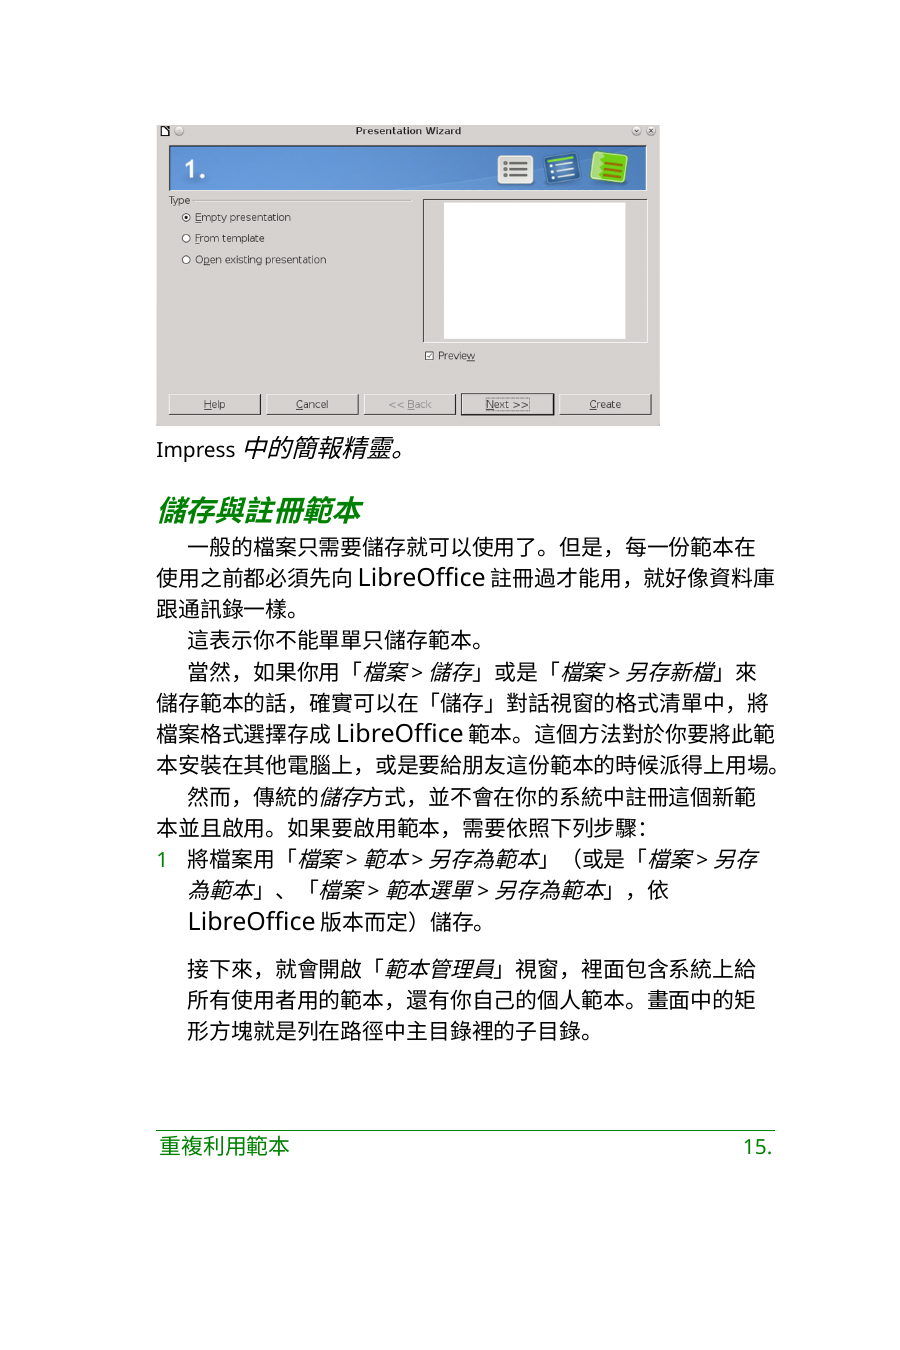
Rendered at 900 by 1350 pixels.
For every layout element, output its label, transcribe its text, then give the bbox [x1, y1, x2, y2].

text 接下來，就會開啟「範本管理員」視窗，裡面包含系統上給所有使用者用的範本，還有你自己的個人範本。畫面中的矩形方塊就是列在路徑中主目錄裡的子目錄。 [187, 952, 775, 1046]
text 然而，傳統的儲存方式，並不會在你的系統中註冊這個新範本並且啟用。如果要啟用範本，需要依照下列步驟： [156, 780, 775, 843]
list 將檔案用「檔案 > 範本 > 另存為範本」（或是「檔案 > 另存為範本」、「檔案 > 範本選單 > 另存為範本」，依LibreOffice版本而定）儲存。 [156, 843, 775, 936]
picture [156, 125, 660, 426]
table_header [156, 125, 775, 428]
subtitle 儲存與註冊範本 [156, 488, 775, 530]
text 一般的檔案只需要儲存就可以使用了。但是，每一份範本在使用之前都必須先向LibreOffice註冊過才能用，就好像資料庫跟通訊錄一樣。 [156, 530, 775, 624]
text 這表示你不能單單只儲存範本。 [156, 624, 775, 655]
text 當然，如果你用「檔案 > 儲存」或是「檔案 > 另存新檔」來儲存範本的話，確實可以在「儲存」對話視窗的格式清單中，將檔案格式選擇存成LibreOffice範本。這個方法對於你要將此範本安裝在其他電腦上，或是要給朋友這份範本的時候派得上用場。 [156, 655, 775, 780]
table_cell Impress 中的簡報精靈。 [156, 428, 775, 463]
